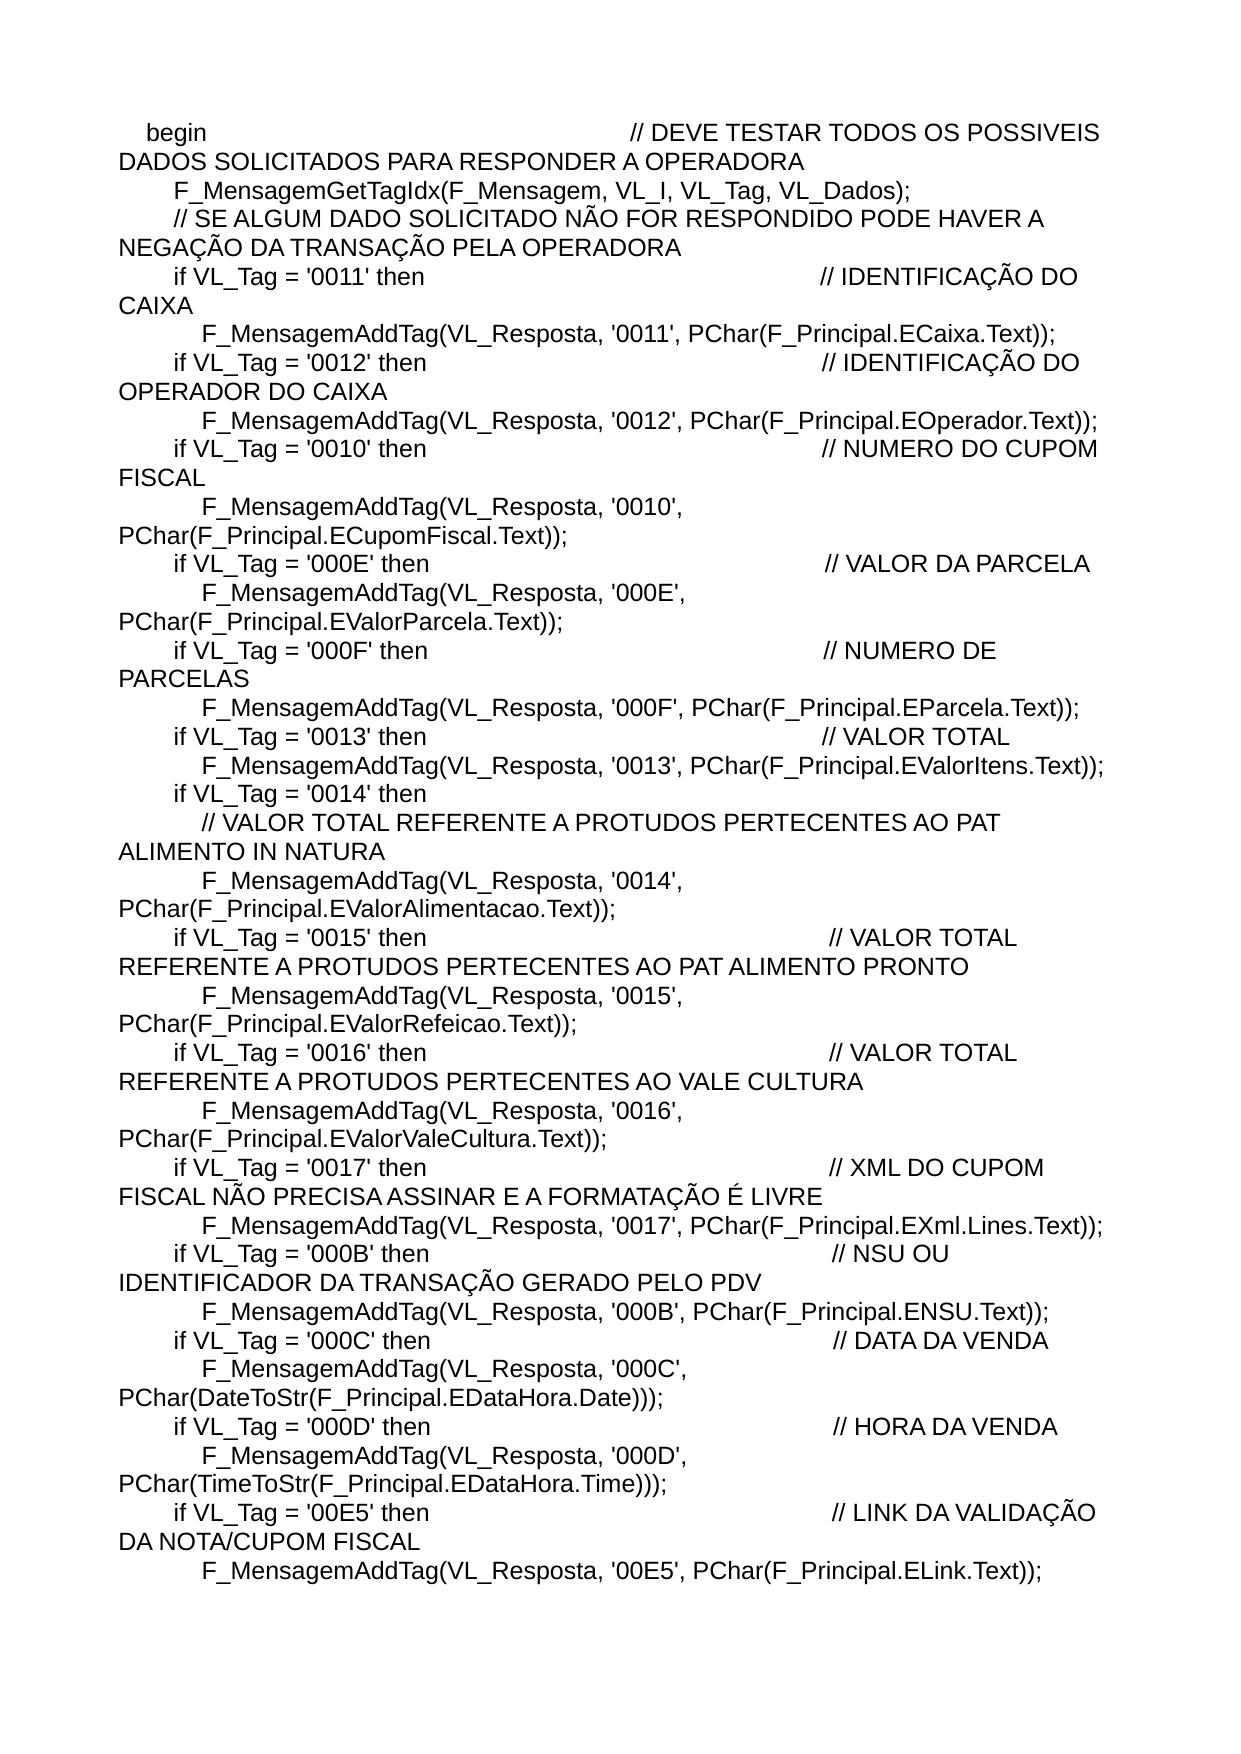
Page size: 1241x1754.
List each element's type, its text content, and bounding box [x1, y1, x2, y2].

text F_MensagemAddTag(VL_Resposta, '000D', PChar(TimeToStr(F_Principal.EDataHora.Time))); [118, 1441, 1122, 1498]
text if VL_Tag = '0016' then // VALOR TOTAL REFERENTE A PROTUDOS PERTECENTES AO VALE CULTURA [118, 1038, 1122, 1096]
text if VL_Tag = '0014' then [118, 779, 1122, 808]
text F_MensagemAddTag(VL_Resposta, '0017', PChar(F_Principal.EXml.Lines.Text)); [118, 1211, 1122, 1239]
text if VL_Tag = '000E' then // VALOR DA PARCELA [118, 549, 1122, 578]
text if VL_Tag = '0013' then // VALOR TOTAL [118, 722, 1122, 751]
text if VL_Tag = '0012' then // IDENTIFICAÇÃO DO OPERADOR DO CAIXA [118, 348, 1122, 406]
text if VL_Tag = '0011' then // IDENTIFICAÇÃO DO CAIXA [118, 262, 1122, 319]
text begin // DEVE TESTAR TODOS OS POSSIVEIS DADOS SOLICITADOS PARA RESPONDER A OPERADORA [118, 118, 1122, 176]
text F_MensagemAddTag(VL_Resposta, '0010', PChar(F_Principal.ECupomFiscal.Text)); [118, 492, 1122, 549]
text // SE ALGUM DADO SOLICITADO NÃO FOR RESPONDIDO PODE HAVER A NEGAÇÃO DA TRANSAÇÃO PELA OPERADORA [118, 204, 1122, 262]
text if VL_Tag = '0017' then // XML DO CUPOM FISCAL NÃO PRECISA ASSINAR E A FORMATAÇÃO É LIVRE [118, 1153, 1122, 1211]
text F_MensagemAddTag(VL_Resposta, '0014', PChar(F_Principal.EValorAlimentacao.Text)); [118, 866, 1122, 923]
text if VL_Tag = '00E5' then // LINK DA VALIDAÇÃO DA NOTA/CUPOM FISCAL [118, 1498, 1122, 1556]
text F_MensagemAddTag(VL_Resposta, '0011', PChar(F_Principal.ECaixa.Text)); [118, 319, 1122, 348]
text F_MensagemAddTag(VL_Resposta, '000C', PChar(DateToStr(F_Principal.EDataHora.Date))); [118, 1354, 1122, 1412]
text if VL_Tag = '000F' then // NUMERO DE PARCELAS [118, 636, 1122, 693]
text if VL_Tag = '000B' then // NSU OU IDENTIFICADOR DA TRANSAÇÃO GERADO PELO PDV [118, 1239, 1122, 1297]
text F_MensagemAddTag(VL_Resposta, '0013', PChar(F_Principal.EValorItens.Text)); [118, 751, 1122, 779]
text F_MensagemAddTag(VL_Resposta, '000E', PChar(F_Principal.EValorParcela.Text)); [118, 578, 1122, 636]
text if VL_Tag = '000D' then // HORA DA VENDA [118, 1412, 1122, 1441]
text F_MensagemGetTagIdx(F_Mensagem, VL_I, VL_Tag, VL_Dados); [118, 176, 1122, 204]
text F_MensagemAddTag(VL_Resposta, '0016', PChar(F_Principal.EValorValeCultura.Text)); [118, 1096, 1122, 1153]
text F_MensagemAddTag(VL_Resposta, '0015', PChar(F_Principal.EValorRefeicao.Text)); [118, 981, 1122, 1038]
text F_MensagemAddTag(VL_Resposta, '000F', PChar(F_Principal.EParcela.Text)); [118, 693, 1122, 722]
text F_MensagemAddTag(VL_Resposta, '00E5', PChar(F_Principal.ELink.Text)); [118, 1556, 1122, 1584]
text F_MensagemAddTag(VL_Resposta, '0012', PChar(F_Principal.EOperador.Text)); [118, 406, 1122, 434]
text if VL_Tag = '0015' then // VALOR TOTAL REFERENTE A PROTUDOS PERTECENTES AO PAT ALIMENTO PRONTO [118, 923, 1122, 981]
text if VL_Tag = '000C' then // DATA DA VENDA [118, 1326, 1122, 1354]
text F_MensagemAddTag(VL_Resposta, '000B', PChar(F_Principal.ENSU.Text)); [118, 1297, 1122, 1326]
text // VALOR TOTAL REFERENTE A PROTUDOS PERTECENTES AO PAT ALIMENTO IN NATURA [118, 808, 1122, 866]
text if VL_Tag = '0010' then // NUMERO DO CUPOM FISCAL [118, 434, 1122, 492]
